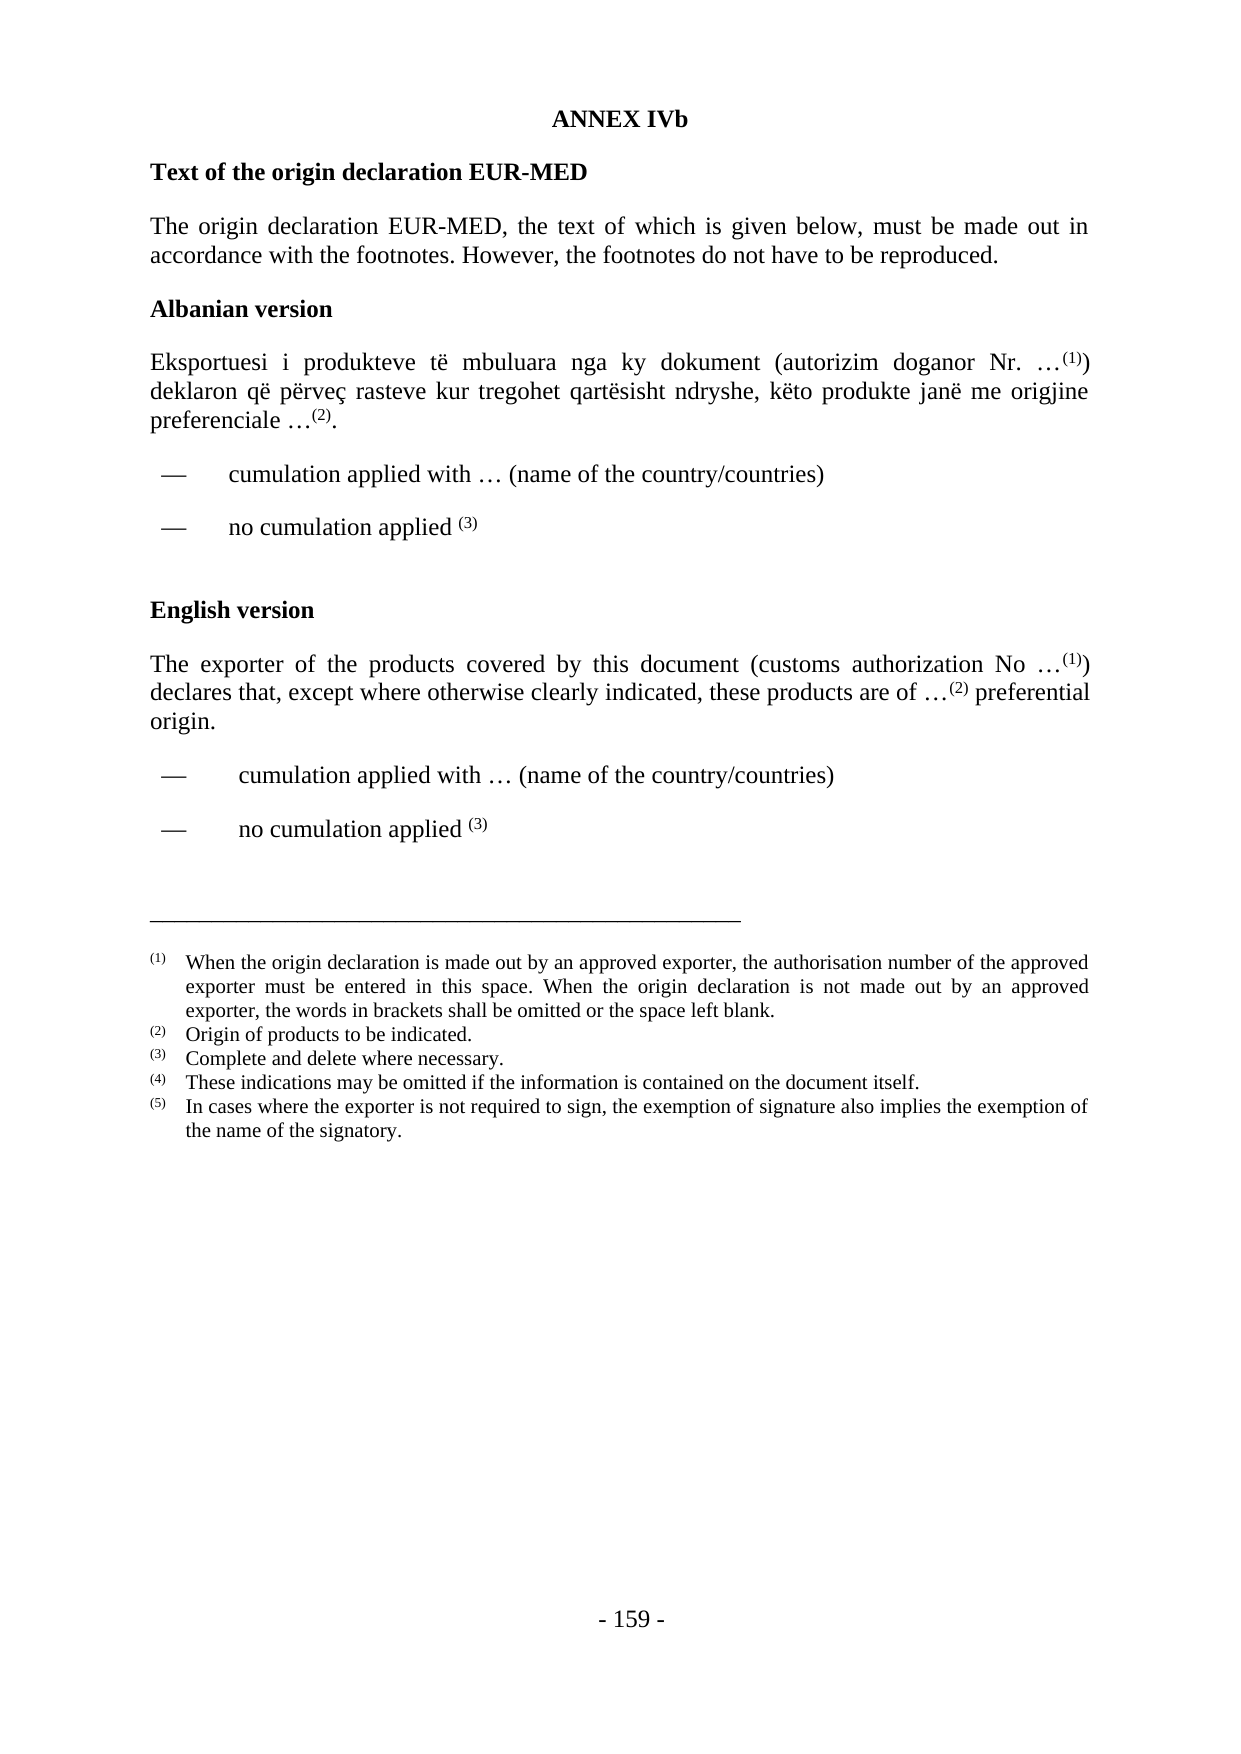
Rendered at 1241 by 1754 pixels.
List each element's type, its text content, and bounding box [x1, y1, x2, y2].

table_cell — [150, 814, 227, 867]
text The exporter of the products covered by this document (customs authorization No …(1)) declares that, except where otherwise clearly indicated, these products are of …(2) preferential origin. [150, 649, 1090, 735]
text The origin declaration EUR-MED, the text of which is given below, must be made out in accordance with the footnotes. However, the footnotes do not have to be reproduced. [150, 211, 1090, 269]
text (5) In cases where the exporter is not required to sign, the exemption of signature also implies the exemption of the name of the signatory. [150, 1094, 1090, 1142]
text (4) These indications may be omitted if the information is contained on the document itself. [150, 1070, 1090, 1094]
table_header — [150, 459, 217, 512]
text (3) Complete and delete where necessary. [150, 1046, 1090, 1070]
text Albanian version [150, 294, 1090, 322]
table_cell no cumulation applied (3) [217, 513, 1090, 566]
table_header — [150, 760, 227, 814]
table_header cumulation applied with … (name of the country/countries) [227, 760, 1090, 814]
text (1) When the origin declaration is made out by an approved exporter, the authorisation number of the approved exporter must be entered in this space. When the origin declaration is not made out by an approved exporter, the words in brackets shall be omitted or the space left blank. [150, 950, 1090, 1022]
text Text of the origin declaration EUR-MED [150, 157, 1090, 186]
text ANNEX IVb [150, 104, 1090, 132]
text (2) Origin of products to be indicated. [150, 1022, 1090, 1046]
table_cell — [150, 513, 217, 566]
table_header cumulation applied with … (name of the country/countries) [217, 459, 1090, 512]
text Eksportuesi i produkteve të mbuluara nga ky dokument (autorizim doganor Nr. …(1)) deklaron që përveç rasteve kur tregohet qartësisht ndryshe, këto produkte janë me origjine preferenciale …(2). [150, 347, 1090, 434]
text English version [150, 595, 1090, 624]
table_cell no cumulation applied (3) [227, 814, 1090, 867]
